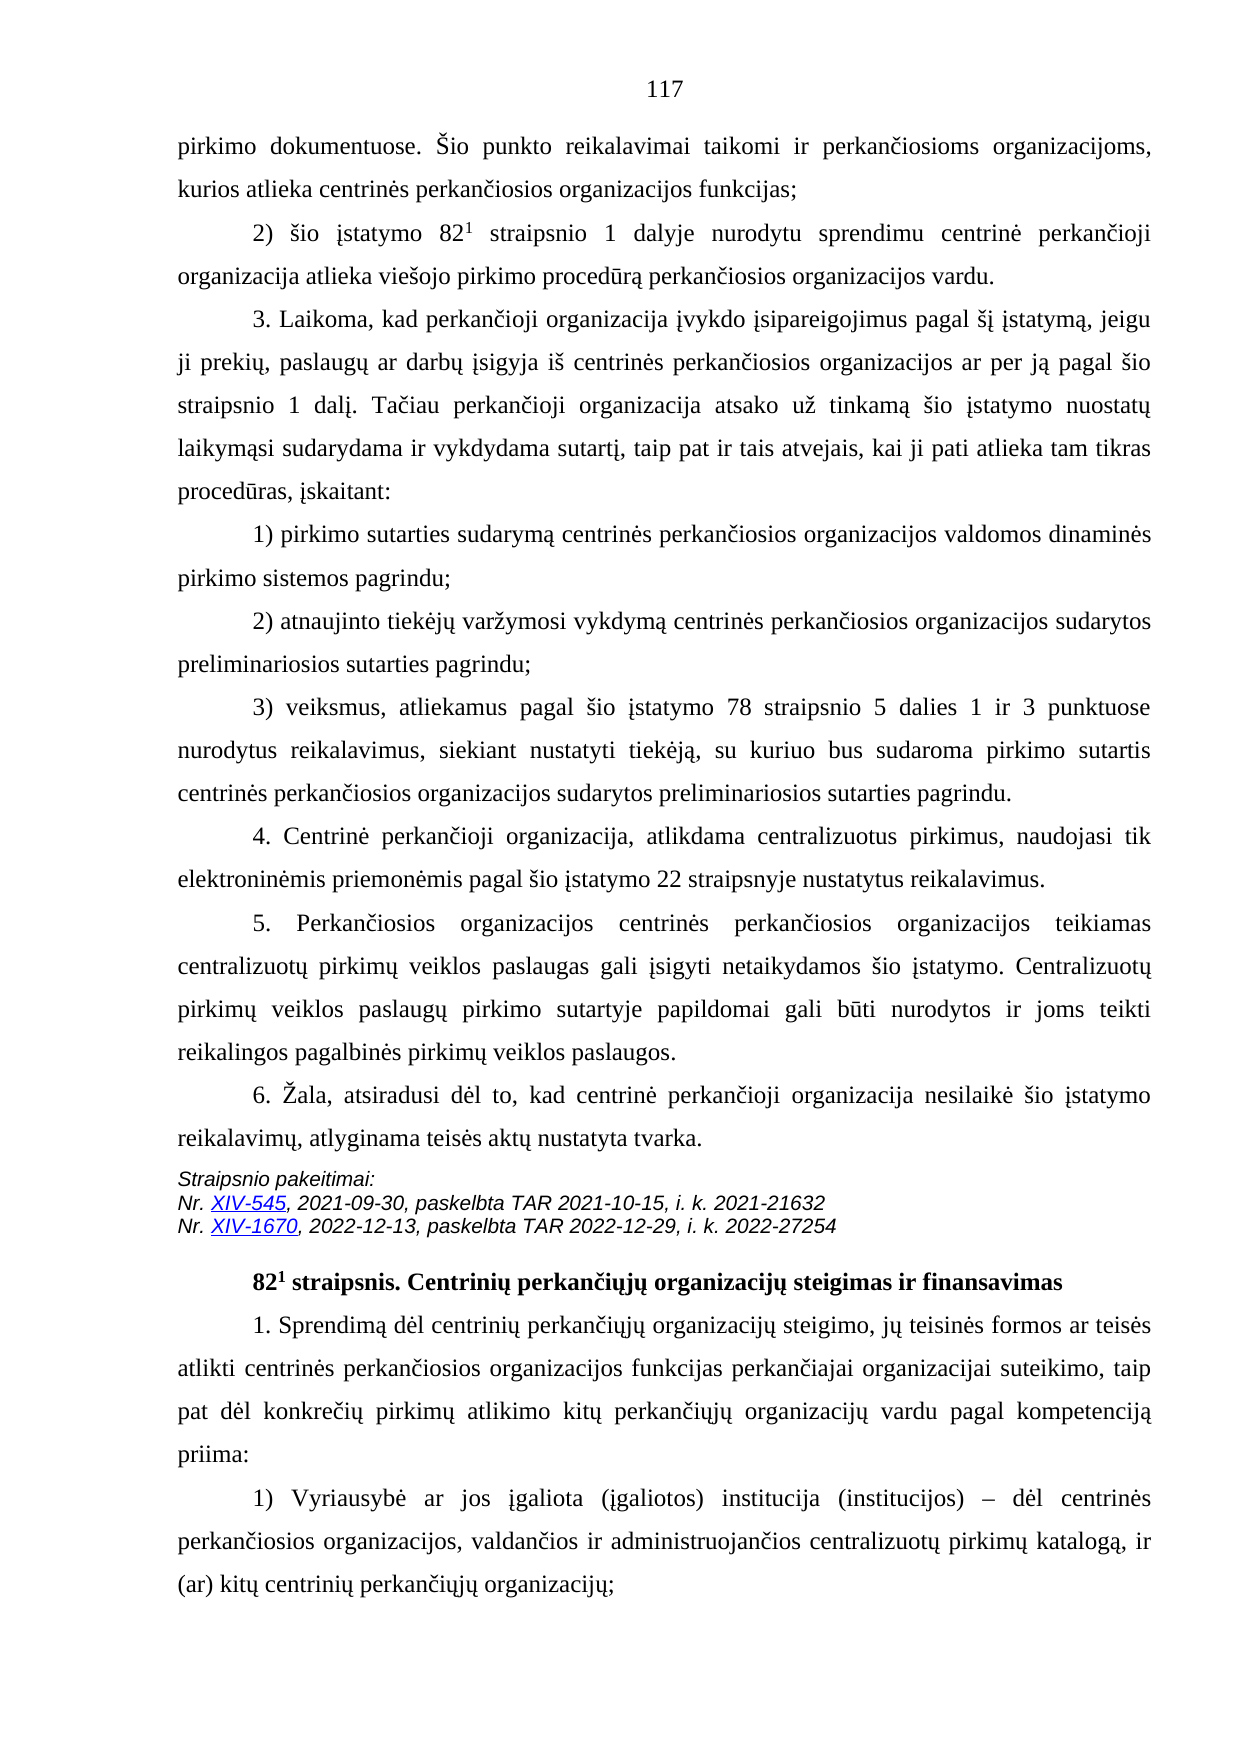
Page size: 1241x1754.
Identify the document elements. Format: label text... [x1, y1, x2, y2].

text 1) Vyriausybė ar jos įgaliota (įgaliotos) institucija (institucijos) – dėl centrinės perkančiosios organizacijos, valdančios ir administruojančios centralizuotų pirkimų katalogą, ir (ar) kitų centrinių perkančiųjų organizacijų; [177, 1483, 1152, 1598]
text Straipsnio pakeitimai: [177, 1166, 1152, 1190]
text 2) šio įstatymo 821 straipsnio 1 dalyje nurodytu sprendimu centrinė perkančioji organizacija atlieka viešojo pirkimo procedūrą perkančiosios organizacijos vardu. [177, 218, 1152, 289]
text 5. Perkančiosios organizacijos centrinės perkančiosios organizacijos teikiamas centralizuotų pirkimų veiklos paslaugas gali įsigyti netaikydamos šio įstatymo. Centralizuotų pirkimų veiklos paslaugų pirkimo sutartyje papildomai gali būti nurodytos ir joms teikti reikalingos pagalbinės pirkimų veiklos paslaugos. [177, 908, 1152, 1066]
text Nr. XIV-545, 2021-09-30, paskelbta TAR 2021-10-15, i. k. 2021-21632 [177, 1190, 1152, 1214]
text 3. Laikoma, kad perkančioji organizacija įvykdo įsipareigojimus pagal šį įstatymą, jeigu ji prekių, paslaugų ar darbų įsigyja iš centrinės perkančiosios organizacijos ar per ją pagal šio straipsnio 1 dalį. Tačiau perkančioji organizacija atsako už tinkamą šio įstatymo nuostatų laikymąsi sudarydama ir vykdydama sutartį, taip pat ir tais atvejais, kai ji pati atlieka tam tikras procedūras, įskaitant: [177, 304, 1152, 505]
text 4. Centrinė perkančioji organizacija, atlikdama centralizuotus pirkimus, naudojasi tik elektroninėmis priemonėmis pagal šio įstatymo 22 straipsnyje nustatytus reikalavimus. [177, 821, 1152, 893]
text 821 straipsnis. Centrinių perkančiųjų organizacijų steigimas ir finansavimas [177, 1267, 1152, 1296]
text 1) pirkimo sutarties sudarymą centrinės perkančiosios organizacijos valdomos dinaminės pirkimo sistemos pagrindu; [177, 519, 1152, 591]
text 2) atnaujinto tiekėjų varžymosi vykdymą centrinės perkančiosios organizacijos sudarytos preliminariosios sutarties pagrindu; [177, 606, 1152, 678]
text Nr. XIV-1670, 2022-12-13, paskelbta TAR 2022-12-29, i. k. 2022-27254 [177, 1214, 1152, 1238]
text pirkimo dokumentuose. Šio punkto reikalavimai taikomi ir perkančiosioms organizacijoms, kurios atlieka centrinės perkančiosios organizacijos funkcijas; [177, 131, 1152, 203]
text 3) veiksmus, atliekamus pagal šio įstatymo 78 straipsnio 5 dalies 1 ir 3 punktuose nurodytus reikalavimus, siekiant nustatyti tiekėją, su kuriuo bus sudaroma pirkimo sutartis centrinės perkančiosios organizacijos sudarytos preliminariosios sutarties pagrindu. [177, 692, 1152, 807]
text 6. Žala, atsiradusi dėl to, kad centrinė perkančioji organizacija nesilaikė šio įstatymo reikalavimų, atlyginama teisės aktų nustatyta tvarka. [177, 1080, 1152, 1152]
text 1. Sprendimą dėl centrinių perkančiųjų organizacijų steigimo, jų teisinės formos ar teisės atlikti centrinės perkančiosios organizacijos funkcijas perkančiajai organizacijai suteikimo, taip pat dėl konkrečių pirkimų atlikimo kitų perkančiųjų organizacijų vardu pagal kompetenciją priima: [177, 1310, 1152, 1468]
